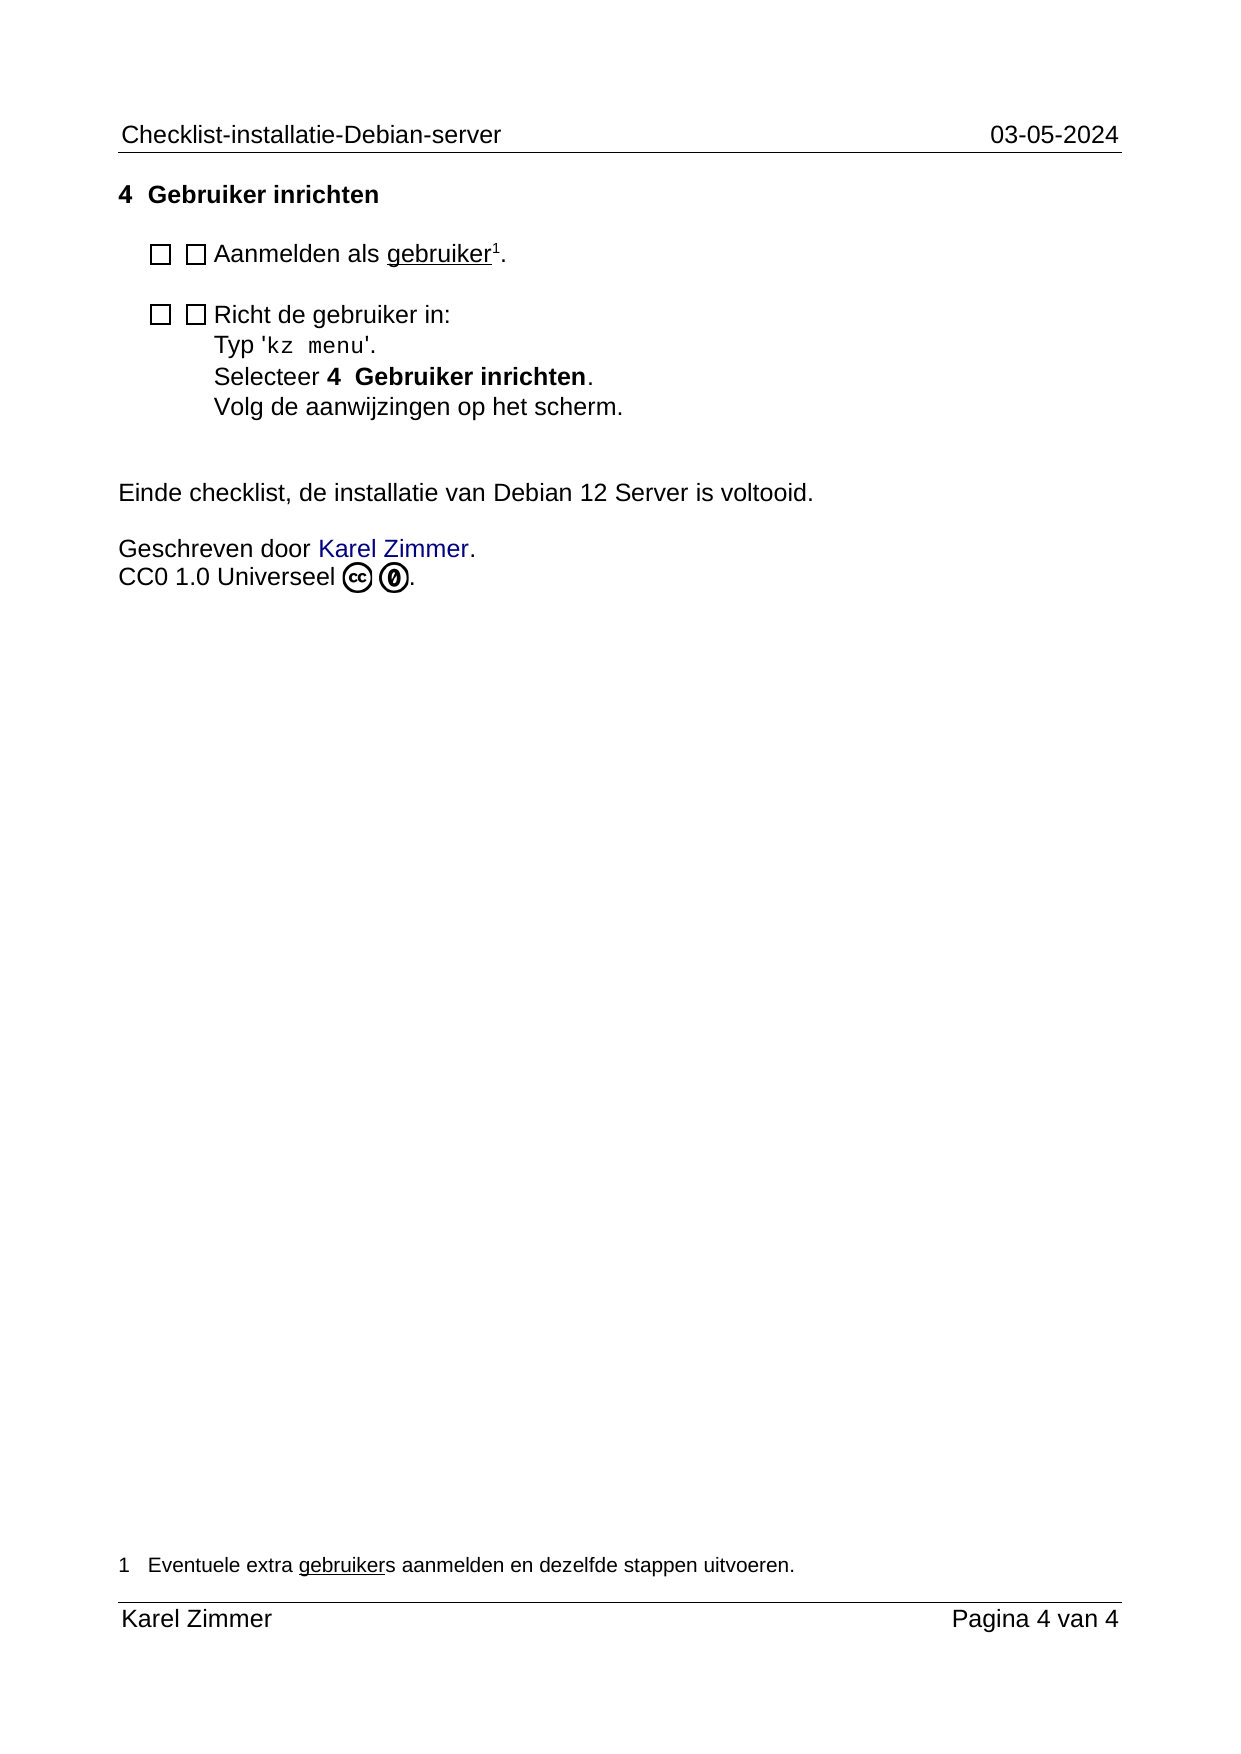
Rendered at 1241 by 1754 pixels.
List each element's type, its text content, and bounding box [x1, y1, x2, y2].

table_cell Volg de aanwijzingen op het scherm. [213, 392, 1122, 422]
list . [409, 563, 1122, 592]
list CC0 1.0 Universeel [118, 563, 342, 592]
table_header Aanmelden als gebruiker. [213, 239, 1122, 269]
table_cell Typ 'kz menu'. [213, 330, 1122, 362]
table_cell [142, 392, 177, 422]
table_cell Richt de gebruiker in: [213, 300, 1122, 330]
table_cell [142, 362, 177, 392]
table_cell [177, 330, 213, 362]
table_cell Selecteer 4 Gebruiker inrichten. [213, 362, 1122, 392]
table_cell [118, 362, 142, 392]
list Geschreven door Karel Zimmer. [118, 534, 1122, 563]
picture [379, 562, 409, 593]
table_cell [118, 269, 142, 300]
table_header [177, 239, 213, 269]
table_cell [142, 300, 177, 330]
table_cell [118, 300, 142, 330]
table_cell [177, 300, 213, 330]
table_cell [177, 362, 213, 392]
text Einde checklist, de installatie van Debian 12 Server is voltooid. [118, 478, 1122, 507]
table_cell [118, 392, 142, 422]
table_cell [177, 392, 213, 422]
table_header [142, 239, 177, 269]
table_cell [213, 269, 1122, 300]
table_header [118, 239, 142, 269]
picture [342, 562, 373, 593]
table_cell [142, 269, 177, 300]
list Gebruiker inrichten [118, 177, 1122, 211]
table_cell [118, 330, 142, 362]
table_cell [142, 330, 177, 362]
table_cell [177, 269, 213, 300]
